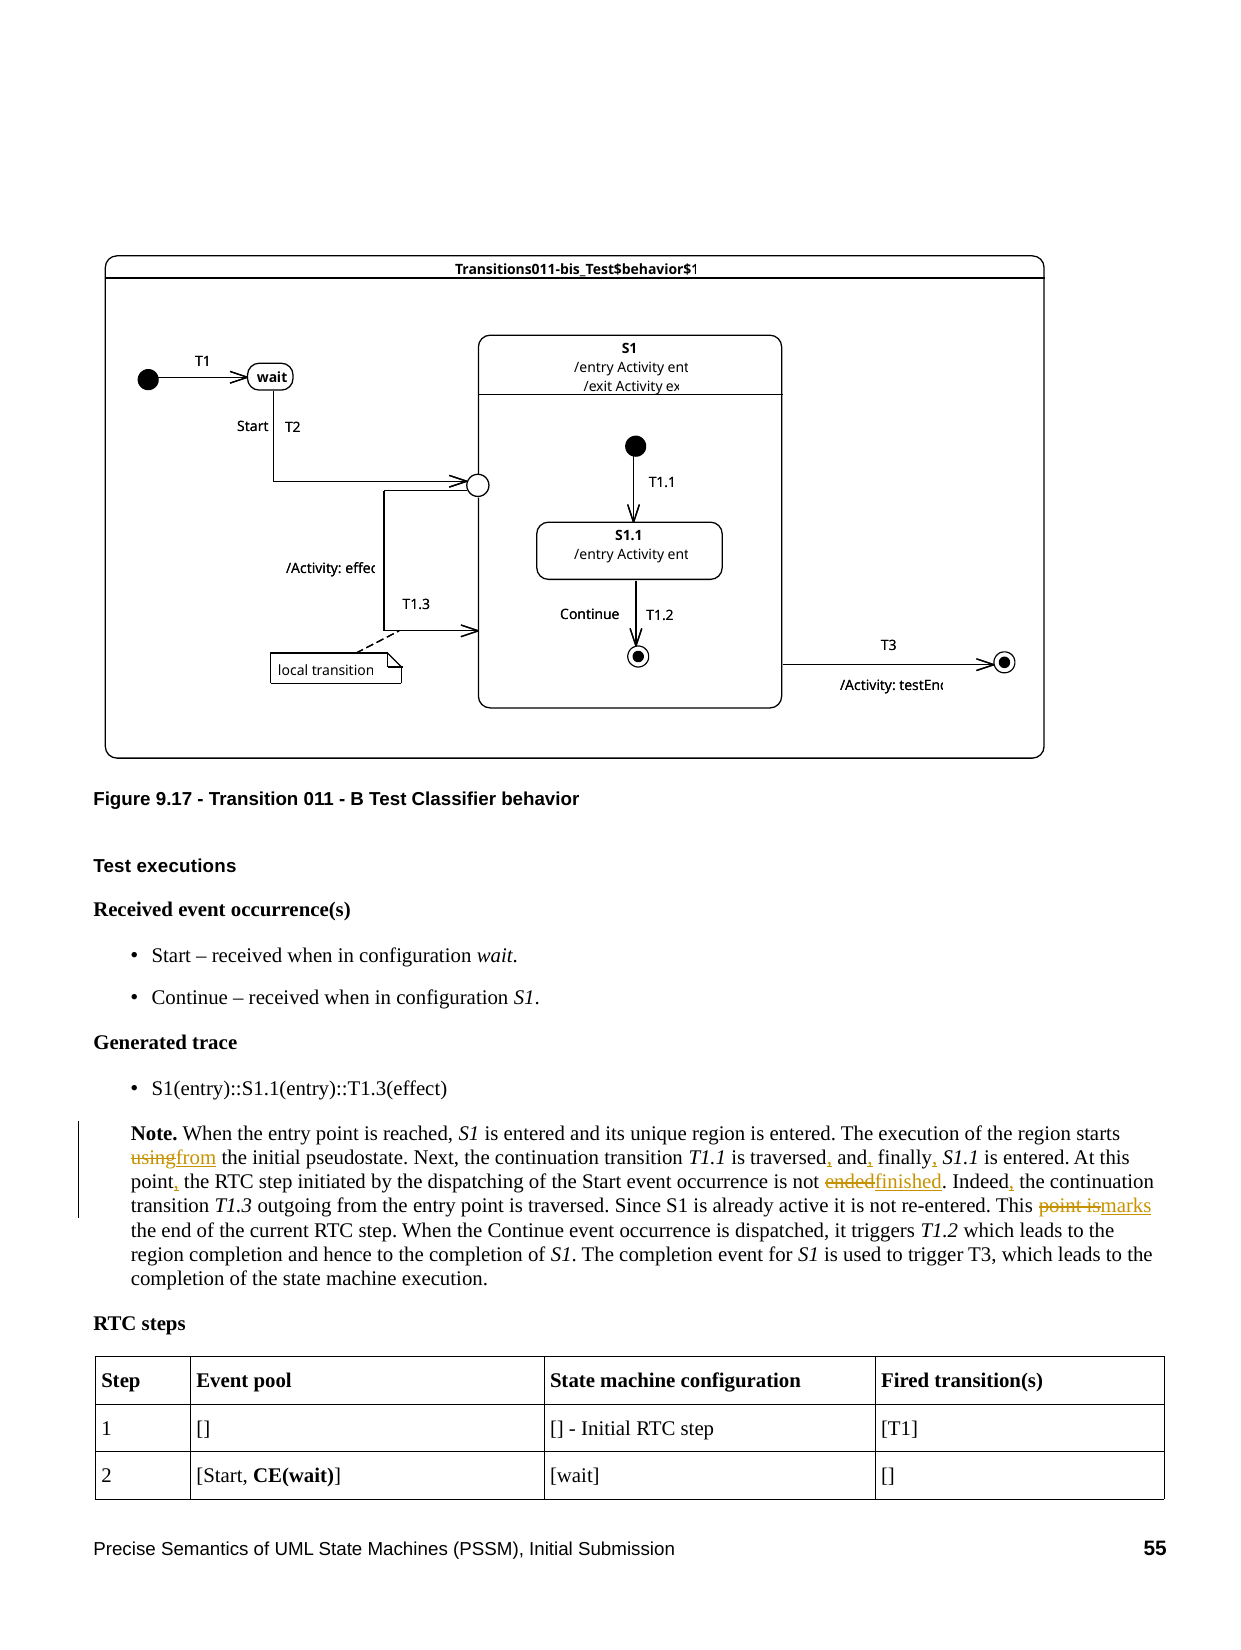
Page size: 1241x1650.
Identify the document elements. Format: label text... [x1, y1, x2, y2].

table_cell [wait] [545, 1452, 875, 1499]
text RTC steps [93, 1311, 1164, 1335]
table_cell [] [191, 1405, 544, 1451]
list Start – received when in configuration wait. [131, 942, 1164, 967]
table_cell [T1] [876, 1405, 1164, 1451]
subtitle Test executions [93, 855, 1164, 876]
table_cell [] [876, 1452, 1164, 1499]
table_cell 2 [96, 1452, 190, 1499]
table_header Event pool [191, 1357, 544, 1403]
table_header Fired transition(s) [876, 1357, 1164, 1403]
text Generated trace [93, 1030, 1164, 1054]
list S1(entry)::S1.1(entry)::T1.3(effect) [131, 1075, 1164, 1100]
table_header Step [96, 1357, 190, 1403]
text Received event occurrence(s) [93, 897, 1164, 921]
list Continue – received when in configuration S1. [131, 984, 1164, 1009]
text Figure 9.17 - Transition 011 - B Test Classifier behavior [93, 787, 1089, 809]
table_cell [] - Initial RTC step [545, 1405, 875, 1451]
table_header State machine configuration [545, 1357, 875, 1403]
text Note. When the entry point is reached, S1 is entered and its unique region is entered. The execution of the region starts from the initial pseudostate. Next, the continuation transition T1.1 is traversed, and, finally, S1.1 is entered. At this point, the RTC step initiated by the dispatching of the Start event occurrence is not finished. Indeed, the continuation transition T1.3 outgoing from the entry point is traversed. Since S1 is already active it is not re-entered. This marks the end of the current RTC step. When the Continue event occurrence is dispatched, it triggers T1.2 which leads to the region completion and hence to the completion of S1. The completion event for S1 is used to trigger T3, which leads to the completion of the state machine execution. [131, 1121, 1164, 1290]
table_cell [Start, CE(wait)] [191, 1452, 544, 1499]
table_cell 1 [96, 1405, 190, 1451]
